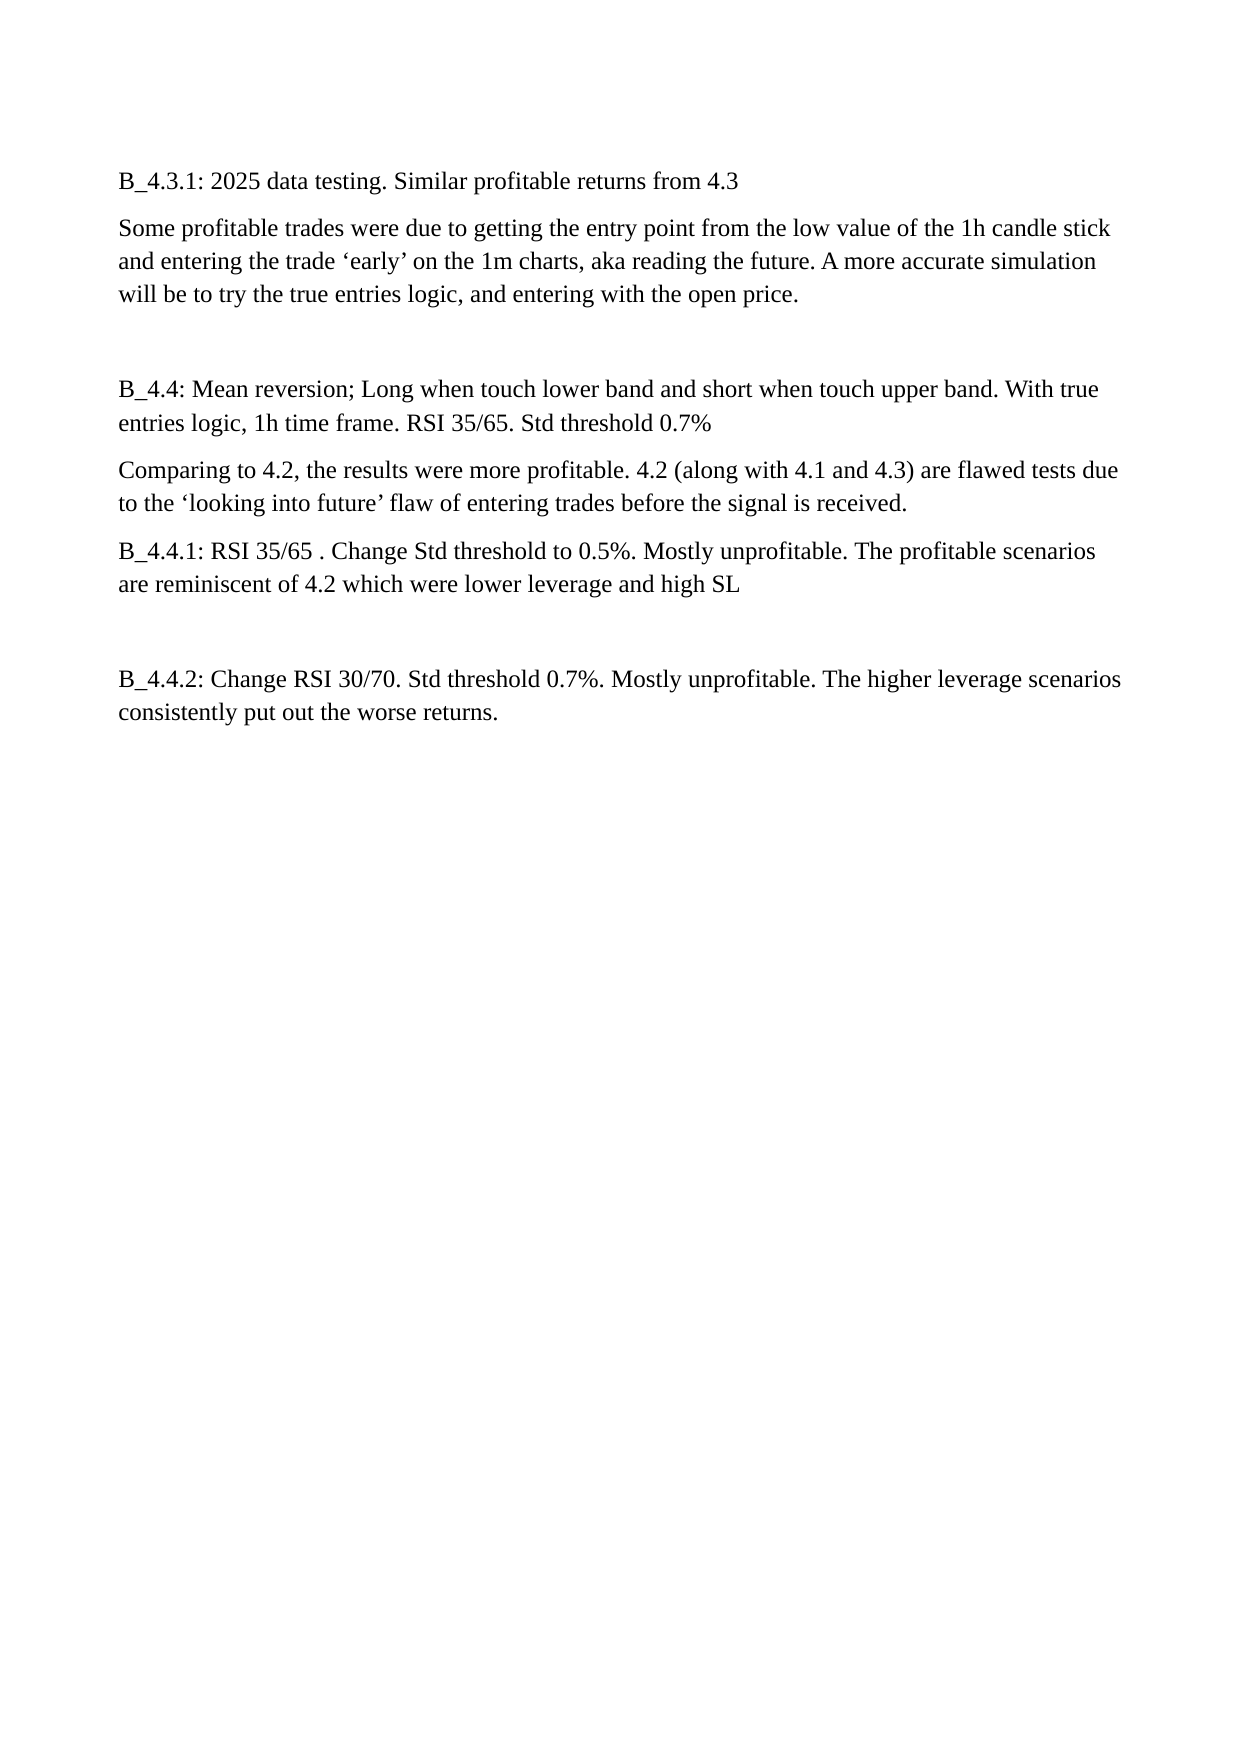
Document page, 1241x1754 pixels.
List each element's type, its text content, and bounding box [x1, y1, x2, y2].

text Some profitable trades were due to getting the entry point from the low value of the 1h candle stick and entering the trade ‘early’ on the 1m charts, aka reading the future. A more accurate simulation will be to try the true entries logic, and entering with the open price. [118, 213, 1122, 308]
text Comparing to 4.2, the results were more profitable. 4.2 (along with 4.1 and 4.3) are flawed tests due to the ‘looking into future’ flaw of entering trades before the signal is received. [118, 455, 1122, 517]
text B_4.4.1: RSI 35/65 . Change Std threshold to 0.5%. Mostly unprofitable. The profitable scenarios are reminiscent of 4.2 which were lower leverage and high SL [118, 536, 1122, 598]
text B_4.4.2: Change RSI 30/70. Std threshold 0.7%. Mostly unprofitable. The higher leverage scenarios consistently put out the worse returns. [118, 664, 1122, 726]
text B_4.3.1: 2025 data testing. Similar profitable returns from 4.3 [118, 166, 1122, 194]
text B_4.4: Mean reversion; Long when touch lower band and short when touch upper band. With true entries logic, 1h time frame. RSI 35/65. Std threshold 0.7% [118, 374, 1122, 436]
